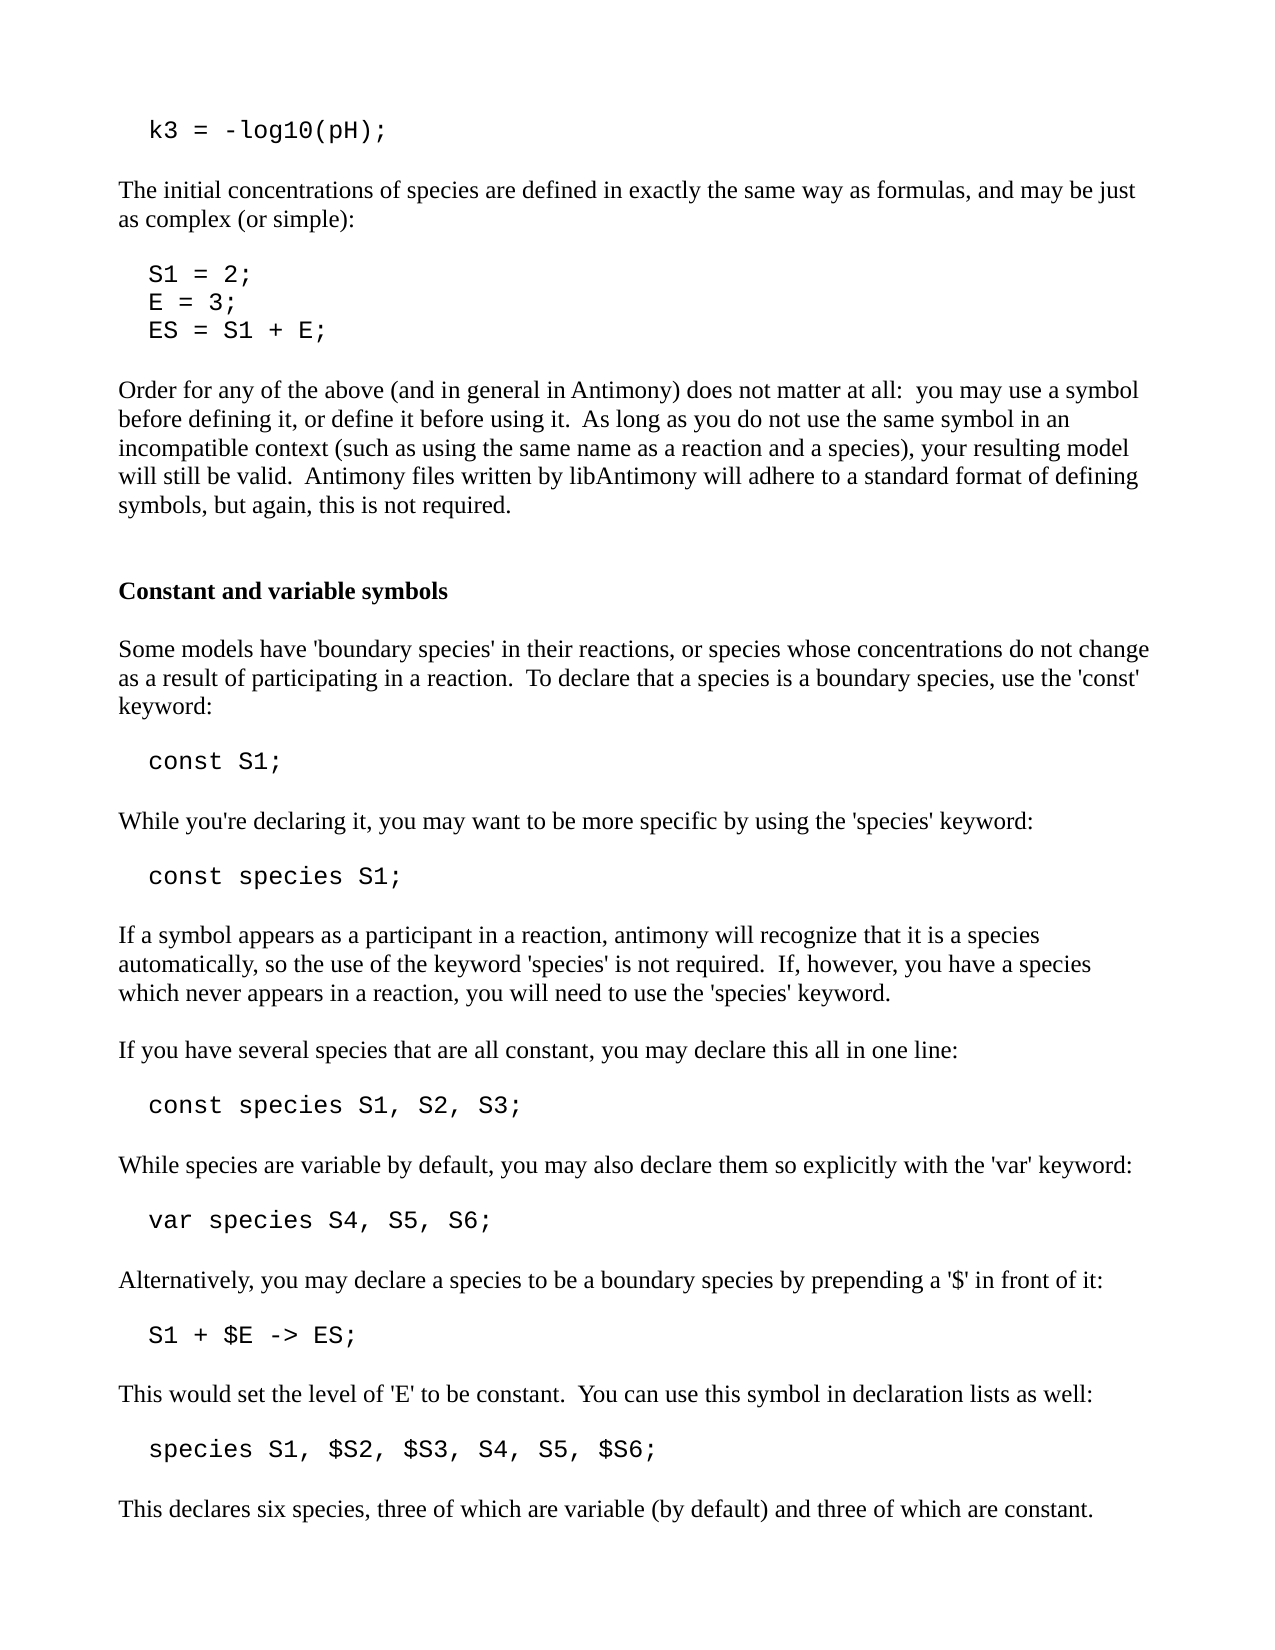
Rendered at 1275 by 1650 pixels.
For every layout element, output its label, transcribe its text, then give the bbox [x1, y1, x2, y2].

text Alternatively, you may declare a species to be a boundary species by prepending a '$' in front of it: [118, 1265, 1157, 1293]
text Some models have 'boundary species' in their reactions, or species whose concentrations do not change as a result of participating in a reaction. To declare that a species is a boundary species, use the 'const' keyword: [118, 634, 1157, 720]
text Order for any of the above (and in general in Antimony) does not matter at all: you may use a symbol before defining it, or define it before using it. As long as you do not use the same symbol in an incompatible context (such as using the same name as a reaction and a species), your resulting model will still be valid. Antimony files written by libAntimony will adhere to a standard format of defining symbols, but again, this is not required. [118, 375, 1157, 519]
text Constant and variable symbols [118, 576, 1157, 605]
text k3 = -log10(pH); [118, 118, 1157, 146]
text This would set the level of 'E' to be constant. You can use this symbol in declaration lists as well: [118, 1379, 1157, 1408]
text ES = S1 + E; [118, 318, 1157, 346]
text S1 + $E -> ES; [118, 1322, 1157, 1351]
text E = 3; [118, 290, 1157, 318]
text var species S4, S5, S6; [118, 1208, 1157, 1236]
text S1 = 2; [118, 261, 1157, 290]
text const species S1; [118, 863, 1157, 892]
text While you're declaring it, you may want to be more specific by using the 'species' keyword: [118, 806, 1157, 835]
text const S1; [118, 749, 1157, 777]
text This declares six species, three of which are variable (by default) and three of which are constant. [118, 1494, 1157, 1523]
text If a symbol appears as a participant in a reaction, antimony will recognize that it is a species automatically, so the use of the keyword 'species' is not required. If, however, you have a species which never appears in a reaction, you will need to use the 'species' keyword. [118, 921, 1157, 1007]
text const species S1, S2, S3; [118, 1093, 1157, 1121]
text While species are variable by default, you may also declare them so explicitly with the 'var' keyword: [118, 1150, 1157, 1179]
text The initial concentrations of species are defined in exactly the same way as formulas, and may be just as complex (or simple): [118, 175, 1157, 233]
text species S1, $S2, $S3, S4, S5, $S6; [118, 1437, 1157, 1465]
text If you have several species that are all constant, you may declare this all in one line: [118, 1036, 1157, 1064]
